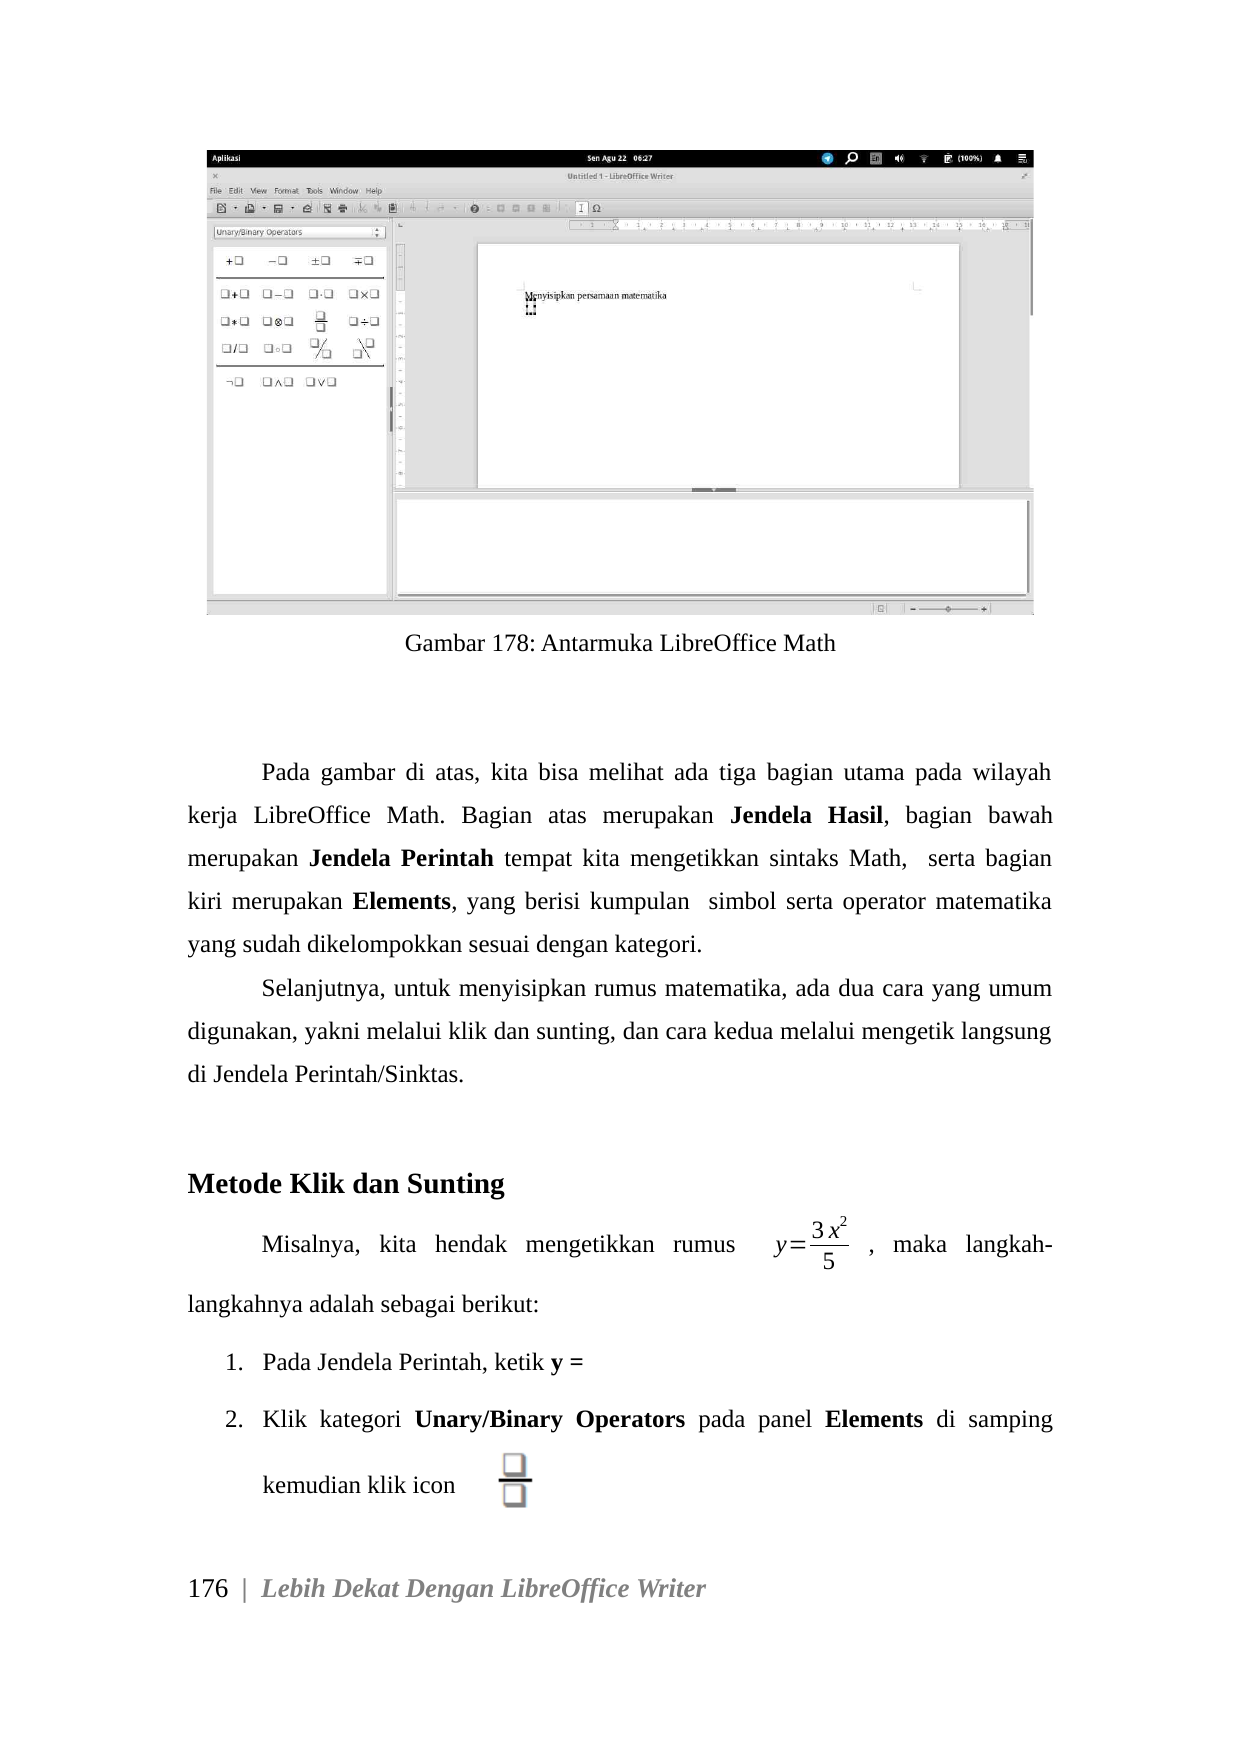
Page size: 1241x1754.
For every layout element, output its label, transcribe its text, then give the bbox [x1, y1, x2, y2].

text Gambar 178: Antarmuka LibreOffice Math [187, 628, 1053, 656]
picture [461, 1447, 572, 1511]
text Misalnya, kita hendak mengetikkan rumus , maka langkah-langkahnya adalah sebagai berikut: [187, 1212, 1053, 1318]
subtitle Metode Klik dan Sunting [187, 1166, 1053, 1199]
list Pada Jendela Perintah, ketik y = [225, 1347, 1053, 1376]
text Pada gambar di atas, kita bisa melihat ada tiga bagian utama pada wilayah kerja LibreOffice Math. Bagian atas merupakan Jendela Hasil, bagian bawah merupakan Jendela Perintah tempat kita mengetikkan sintaks Math, serta bagian kiri merupakan Elements, yang berisi kumpulan simbol serta operator matematika yang sudah dikelompokkan sesuai dengan kategori. [187, 757, 1053, 958]
picture [206, 150, 1034, 615]
list Klik kategori Unary/Binary Operators pada panel Elements di samping kemudian klik icon [225, 1404, 1053, 1447]
text Selanjutnya, untuk menyisipkan rumus matematika, ada dua cara yang umum digunakan, yakni melalui klik dan sunting, dan cara kedua melalui mengetik langsung di Jendela Perintah/Sinktas. [187, 973, 1053, 1088]
